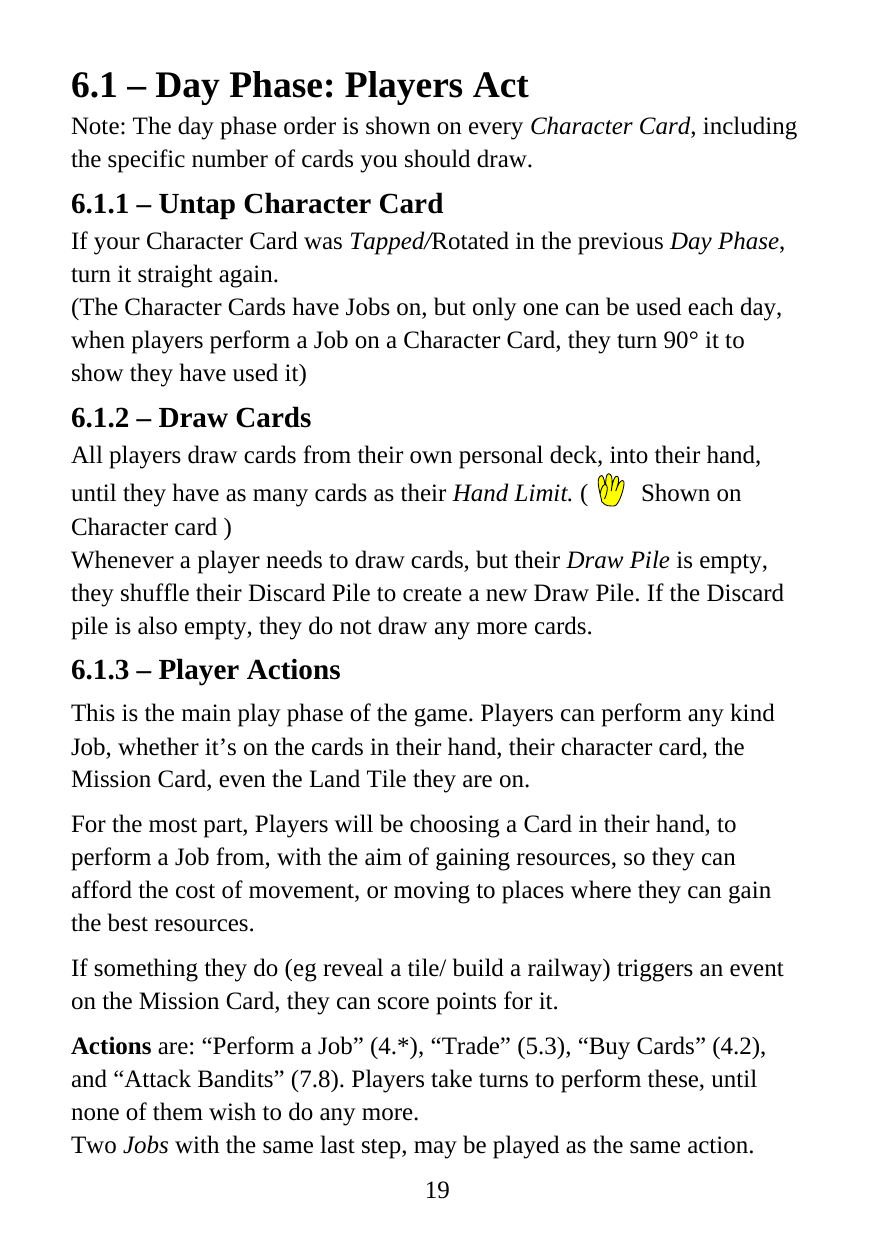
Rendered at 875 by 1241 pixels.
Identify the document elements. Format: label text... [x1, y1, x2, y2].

subtitle 6.1 – Day Phase: Players Act [71, 62, 803, 105]
subtitle 6.1.1 – Untap Character Card [71, 186, 803, 219]
text All players draw cards from their own personal deck, into their hand, until they have as many cards as their Hand Limit. ( Shown on Character card ) [71, 440, 803, 541]
text For the most part, Players will be choosing a Card in their hand, to perform a Job from, with the aim of gaining resources, so they can afford the cost of movement, or moving to places where they can gain the best resources. [71, 809, 803, 937]
text This is the main play phase of the game. Players can perform any kind Job, whether it’s on the cards in their hand, their character card, the Mission Card, even the Land Tile they are on. [71, 698, 803, 793]
text Actions are: “Perform a Job” (4.*), “Trade” (5.3), “Buy Cards” (4.2), and “Attack Bandits” (7.8). Players take turns to perform these, until none of them wish to do any more. Two Jobs with the same last step, may be played as the same action. [71, 1031, 803, 1159]
text If something they do (eg reveal a tile/ build a railway) triggers an event on the Mission Card, they can score points for it. [71, 953, 803, 1015]
text If your Character Card was Tapped/Rotated in the previous Day Phase, turn it straight again. (The Character Cards have Jobs on, but only one can be used each day, when players perform a Job on a Character Card, they turn 90° it to show they have used it) [71, 226, 803, 387]
text Note: The day phase order is shown on every Character Card, including the specific number of cards you should draw. [71, 111, 803, 173]
subtitle 6.1.3 – Player Actions [71, 652, 803, 686]
text Whenever a player needs to draw cards, but their Draw Pile is empty, they shuffle their Discard Pile to create a new Draw Pile. If the Discard pile is also empty, they do not draw any more cards. [71, 545, 803, 639]
subtitle 6.1.2 – Draw Cards [71, 400, 803, 433]
